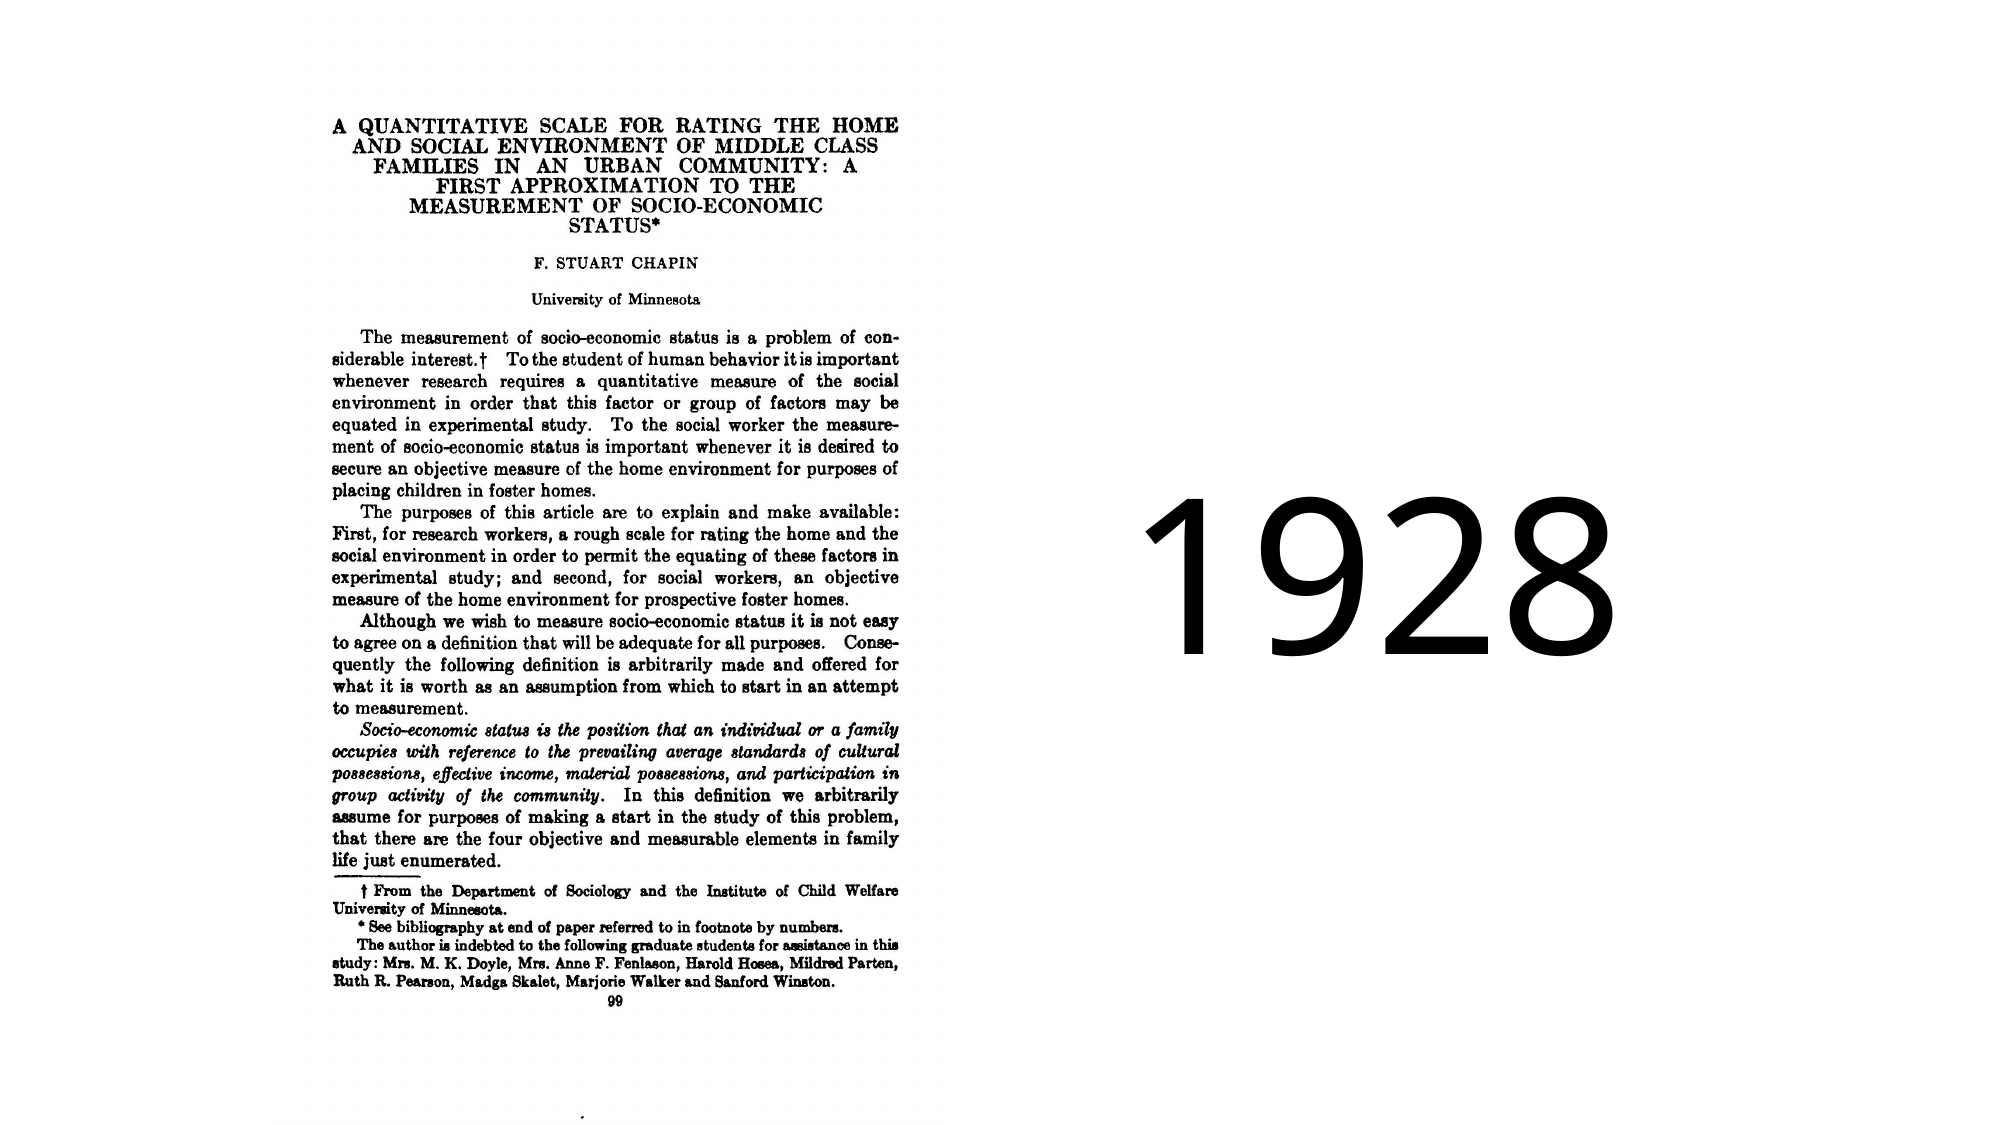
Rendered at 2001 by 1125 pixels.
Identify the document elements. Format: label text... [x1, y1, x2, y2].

text_box 1928 [1112, 430, 1692, 708]
picture [273, 0, 950, 1125]
